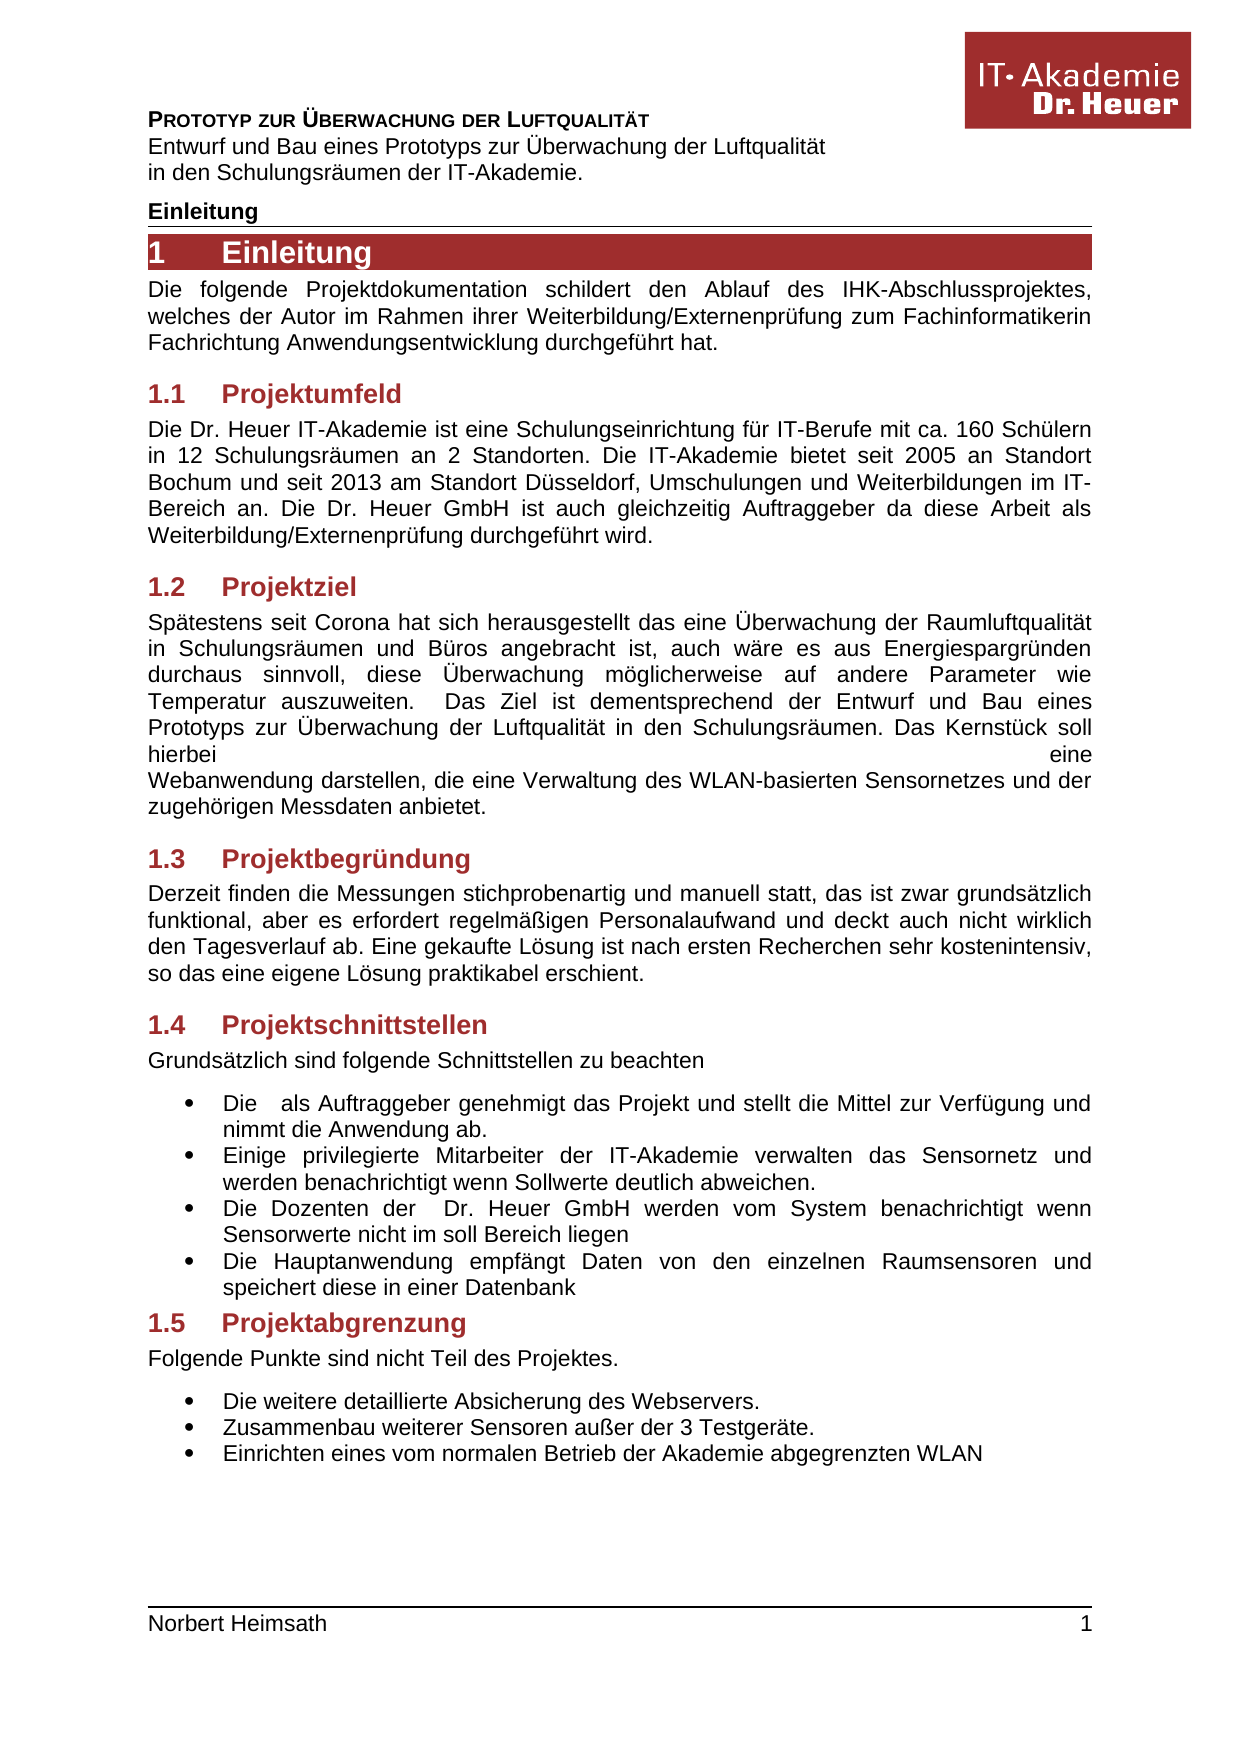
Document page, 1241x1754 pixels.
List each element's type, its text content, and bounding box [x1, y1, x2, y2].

list Die Hauptanwendung empfängt Daten von den einzelnen Raumsensoren und speichert diese in einer Datenbank [185, 1248, 1092, 1301]
subtitle Projektziel [148, 571, 1092, 602]
text Grundsätzlich sind folgende Schnittstellen zu beachten [148, 1047, 1092, 1073]
text Folgende Punkte sind nicht Teil des Projektes. [148, 1345, 1092, 1371]
text Die Dr. Heuer IT-Akademie ist eine Schulungseinrichtung für IT-Berufe mit ca. 160 Schülern in 12 Schulungsräumen an 2 Standorten. Die IT-Akademie bietet seit 2005 an Standort Bochum und seit 2013 am Standort Düsseldorf, Umschulungen und Weiterbildungen im IT-Bereich an. Die Dr. Heuer GmbH ist auch gleichzeitig Auftraggeber da diese Arbeit als Weiterbildung/Externenprüfung durchgeführt wird. [148, 416, 1092, 548]
text Die folgende Projektdokumentation schildert den Ablauf des IHK-Abschlussprojektes, welches der Autor im Rahmen ihrer Weiterbildung/Externenprüfung zum Fachinformatikerin Fachrichtung Anwendungsentwicklung durchgeführt hat. [148, 276, 1092, 355]
list Die Dozenten der Dr. Heuer GmbH werden vom System benachrichtigt wenn Sensorwerte nicht im soll Bereich liegen [185, 1195, 1092, 1248]
list Die weitere detaillierte Absicherung des Webservers. [185, 1388, 1092, 1414]
list Die als Auftraggeber genehmigt das Projekt und stellt die Mittel zur Verfügung und nimmt die Anwendung ab. [185, 1090, 1092, 1142]
text Derzeit finden die Messungen stichprobenartig und manuell statt, das ist zwar grundsätzlich funktional, aber es erfordert regelmäßigen Personalaufwand und deckt auch nicht wirklich den Tagesverlauf ab. Eine gekaufte Lösung ist nach ersten Recherchen sehr kostenintensiv, so das eine eigene Lösung praktikabel erschient. [148, 880, 1092, 986]
subtitle Projektbegründung [148, 843, 1092, 874]
list Einige privilegierte Mitarbeiter der IT-Akademie verwalten das Sensornetz und werden benachrichtigt wenn Sollwerte deutlich abweichen. [185, 1142, 1092, 1195]
subtitle Projektabgrenzung [148, 1307, 1092, 1338]
subtitle Projektschnittstellen [148, 1009, 1092, 1040]
subtitle Einleitung [148, 234, 1092, 270]
subtitle Projektumfeld [148, 378, 1092, 410]
list Zusammenbau weiterer Sensoren außer der 3 Testgeräte. [185, 1414, 1092, 1440]
list Einrichten eines vom normalen Betrieb der Akademie abgegrenzten WLAN [185, 1440, 1092, 1467]
text Spätestens seit Corona hat sich herausgestellt das eine Überwachung der Raumluftqualität in Schulungsräumen und Büros angebracht ist, auch wäre es aus Energiespargründen durchaus sinnvoll, diese Überwachung möglicherweise auf andere Parameter wie Temperatur auszuweiten. Das Ziel ist dementsprechend der Entwurf und Bau eines Prototyps zur Überwachung der Luftqualität in den Schulungsräumen. Das Kernstück soll hierbei eine Webanwendung darstellen, die eine Verwaltung des WLAN-basierten Sensornetzes und der zugehörigen Messdaten anbietet. [148, 609, 1092, 819]
